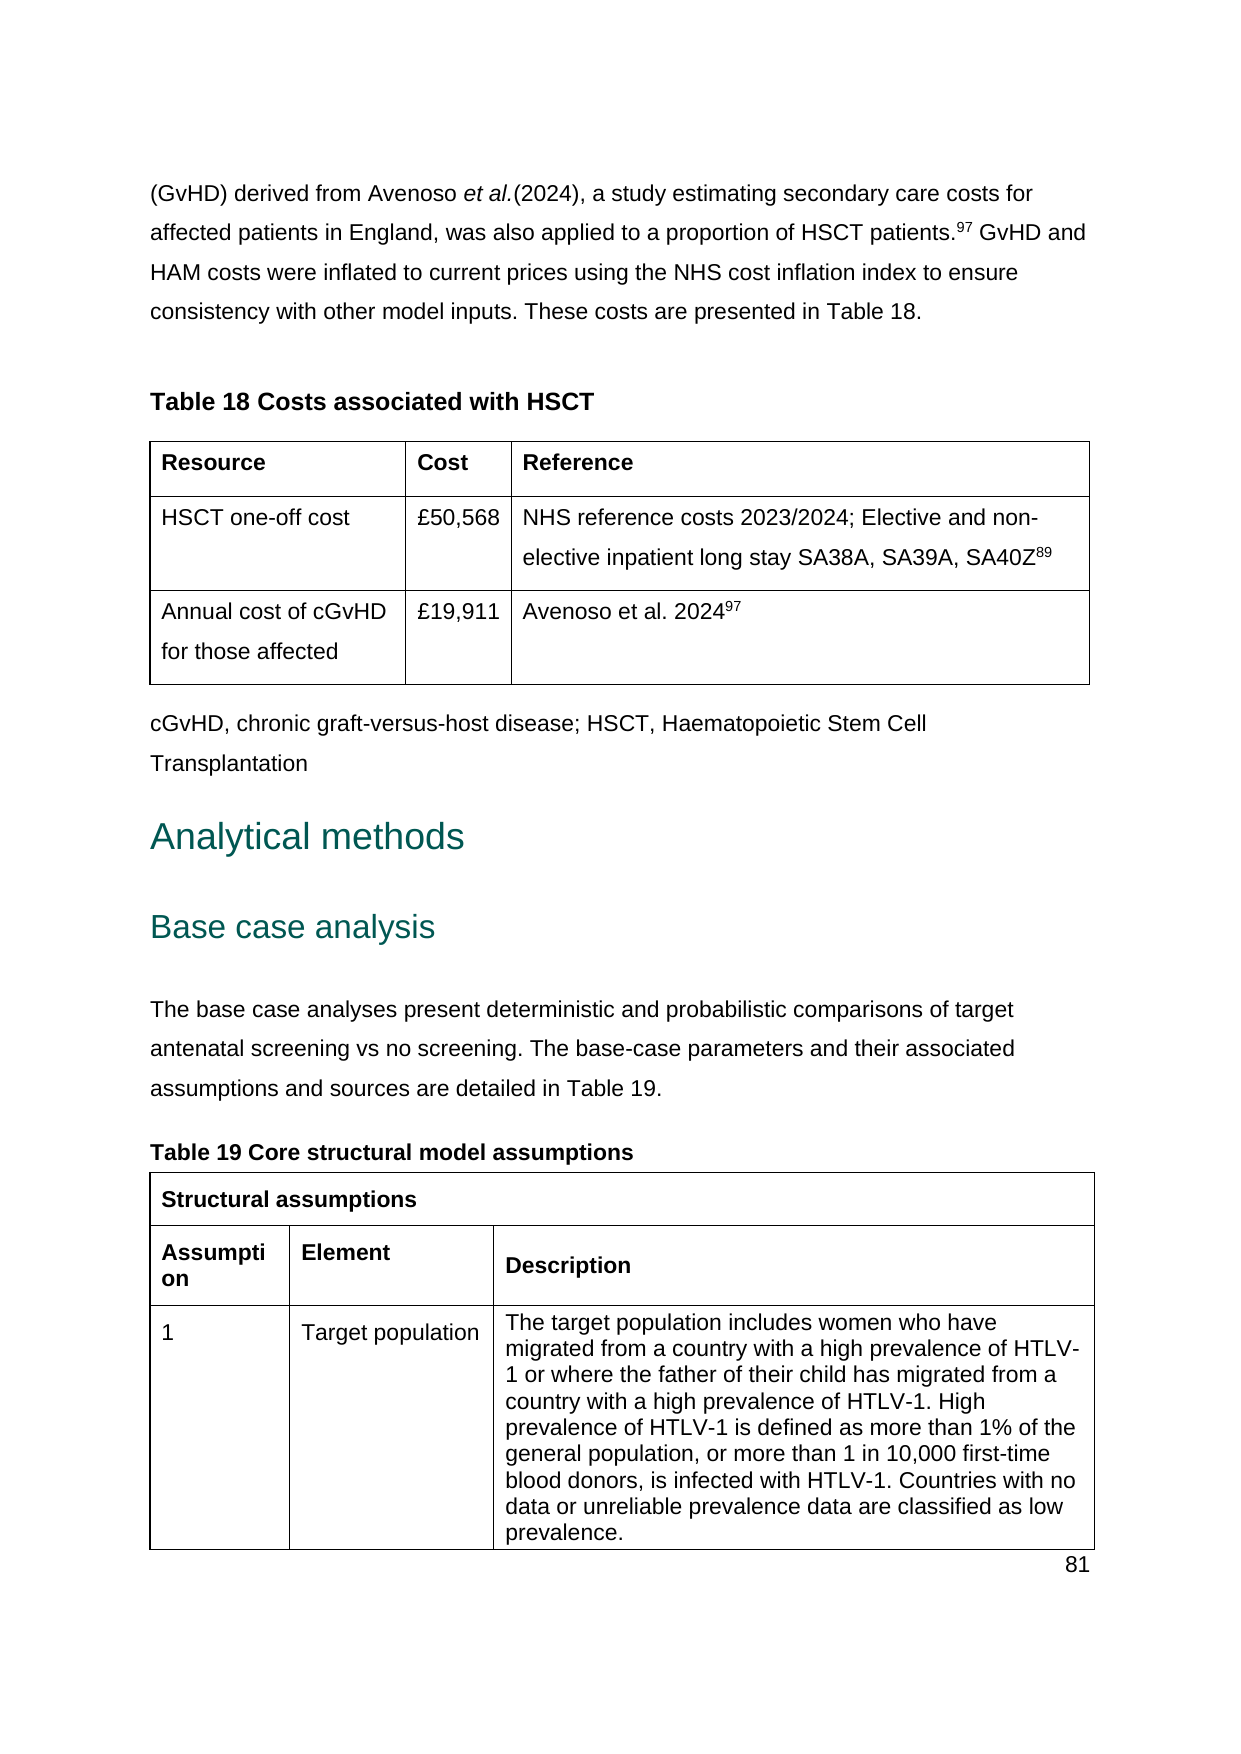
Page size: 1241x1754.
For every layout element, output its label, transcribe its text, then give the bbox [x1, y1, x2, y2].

subtitle Table 19 Core structural model assumptions [150, 1139, 1090, 1166]
table_header Structural assumptions [151, 1173, 1094, 1225]
table_cell Annual cost of cGvHD for those affected [151, 591, 405, 684]
subtitle Analytical methods [150, 814, 1090, 857]
text The base case analyses present deterministic and probabilistic comparisons of target antenatal screening vs no screening. The base-case parameters and their associated assumptions and sources are detailed in Table 19. [150, 996, 1090, 1101]
table_cell The target population includes women who have migrated from a country with a high prevalence of HTLV-1 or where the father of their child has migrated from a country with a high prevalence of HTLV-1. High prevalence of HTLV-1 is defined as more than 1% of the general population, or more than 1 in 10,000 first-time blood donors, is infected with HTLV-1. Countries with no data or unreliable prevalence data are classified as low prevalence. [494, 1306, 1094, 1549]
table_cell Avenoso et al. 202497 [512, 591, 1089, 684]
table_cell Target population [290, 1306, 493, 1549]
table_cell 1 [151, 1306, 289, 1549]
table_header Reference [512, 442, 1089, 496]
table_cell Assumption [151, 1226, 289, 1304]
table_cell NHS reference costs 2023/2024; Elective and non-elective inpatient long stay SA38A, SA39A, SA40Z89 [512, 497, 1089, 590]
subtitle Base case analysis [150, 907, 1090, 946]
table_cell HSCT one-off cost [151, 497, 405, 590]
text (GvHD) derived from Avenoso et al.(2024), a study estimating secondary care costs for affected patients in England, was also applied to a proportion of HSCT patients.97 GvHD and HAM costs were inflated to current prices using the NHS cost inflation index to ensure consistency with other model inputs. These costs are presented in Table 18. [150, 179, 1090, 324]
text cGvHD, chronic graft-versus-host disease; HSCT, Haematopoietic Stem Cell Transplantation [150, 710, 1090, 776]
table_cell £19,911 [406, 591, 511, 684]
table_header Resource [151, 442, 405, 496]
text Table 18 Costs associated with HSCT [150, 387, 1090, 416]
table_header Cost [406, 442, 511, 496]
table_cell Element [290, 1226, 493, 1304]
table_cell £50,568 [406, 497, 511, 590]
table_cell Description [494, 1226, 1094, 1304]
